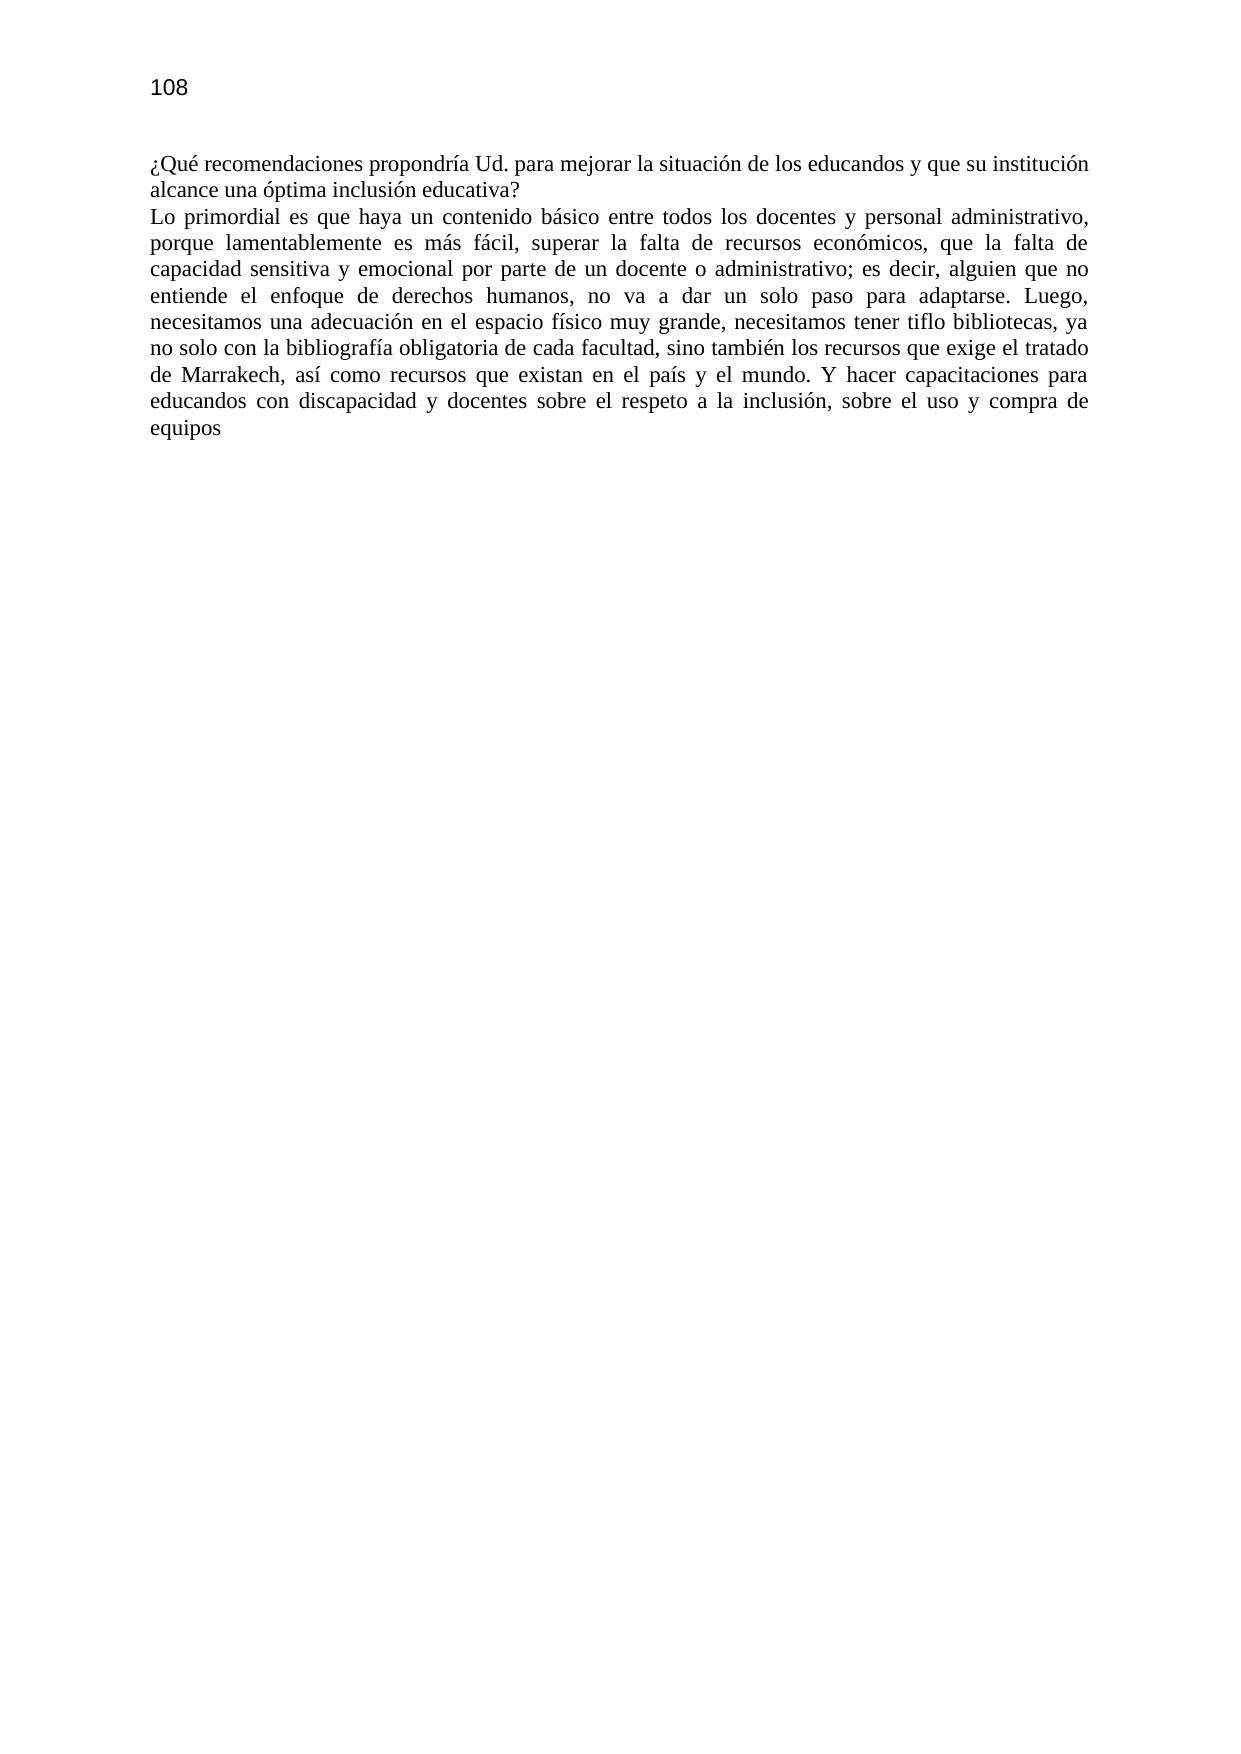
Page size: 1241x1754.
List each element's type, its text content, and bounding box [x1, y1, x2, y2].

text Lo primordial es que haya un contenido básico entre todos los docentes y personal administrativo, porque lamentablemente es más fácil, superar la falta de recursos económicos, que la falta de capacidad sensitiva y emocional por parte de un docente o administrativo; es decir, alguien que no entiende el enfoque de derechos humanos, no va a dar un solo paso para adaptarse. Luego, necesitamos una adecuación en el espacio físico muy grande, necesitamos tener tiflo bibliotecas, ya no solo con la bibliografía obligatoria de cada facultad, sino también los recursos que exige el tratado de Marrakech, así como recursos que existan en el país y el mundo. Y hacer capacitaciones para educandos con discapacidad y docentes sobre el respeto a la inclusión, sobre el uso y compra de equipos [150, 203, 1090, 440]
text ¿Qué recomendaciones propondría Ud. para mejorar la situación de los educandos y que su institución alcance una óptima inclusión educativa? [150, 150, 1090, 203]
